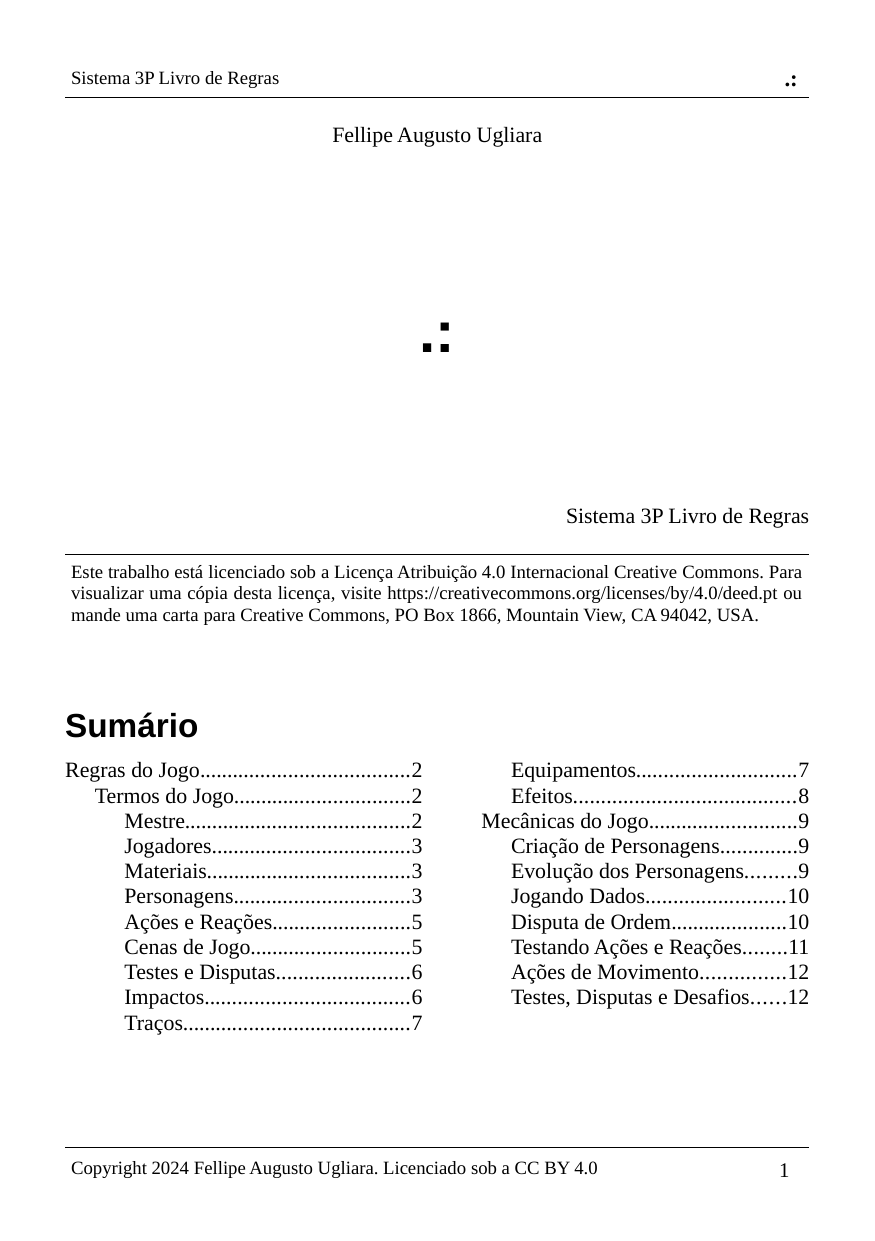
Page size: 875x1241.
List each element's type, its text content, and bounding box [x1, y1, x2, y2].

text Criação de Personagens 9 [511, 833, 809, 858]
text Sistema 3P Livro de Regras [65, 503, 809, 529]
text Ações e Reações 5 [124, 909, 422, 934]
text Evolução dos Personagens 9 [511, 858, 809, 883]
text Jogando Dados 10 [511, 883, 809, 909]
text Ações de Movimento 12 [511, 959, 809, 984]
text Impactos 6 [124, 984, 422, 1009]
text Mecânicas do Jogo 9 [481, 808, 809, 833]
text Efeitos 8 [511, 783, 809, 808]
text Mestre 2 [124, 808, 422, 833]
text Equipamentos 7 [511, 757, 809, 783]
text Materiais 3 [124, 858, 422, 883]
table_header Este trabalho está licenciado sob a Licença Atribuição 4.0 Internacional Creative Commons. Para visualizar uma cópia desta licença, visite https://creativecommons.org/licenses/by/4.0/deed.pt ou mande uma carta para Creative Commons, PO Box 1866, Mountain View, CA 94042, USA. [65, 555, 809, 631]
text Cenas de Jogo 5 [124, 934, 422, 959]
text Testando Ações e Reações 11 [511, 934, 809, 959]
text Jogadores 3 [124, 833, 422, 858]
text Termos do Jogo 2 [94, 783, 422, 808]
text Personagens 3 [124, 883, 422, 909]
text Traços 7 [124, 1009, 422, 1035]
title .: [65, 298, 809, 365]
subtitle Sumário [65, 706, 809, 745]
text Disputa de Ordem 10 [511, 909, 809, 934]
text Testes, Disputas e Desafios 12 [511, 984, 809, 1009]
text Regras do Jogo 2 [65, 757, 422, 783]
text Fellipe Augusto Ugliara [65, 122, 809, 147]
text Testes e Disputas 6 [124, 959, 422, 984]
